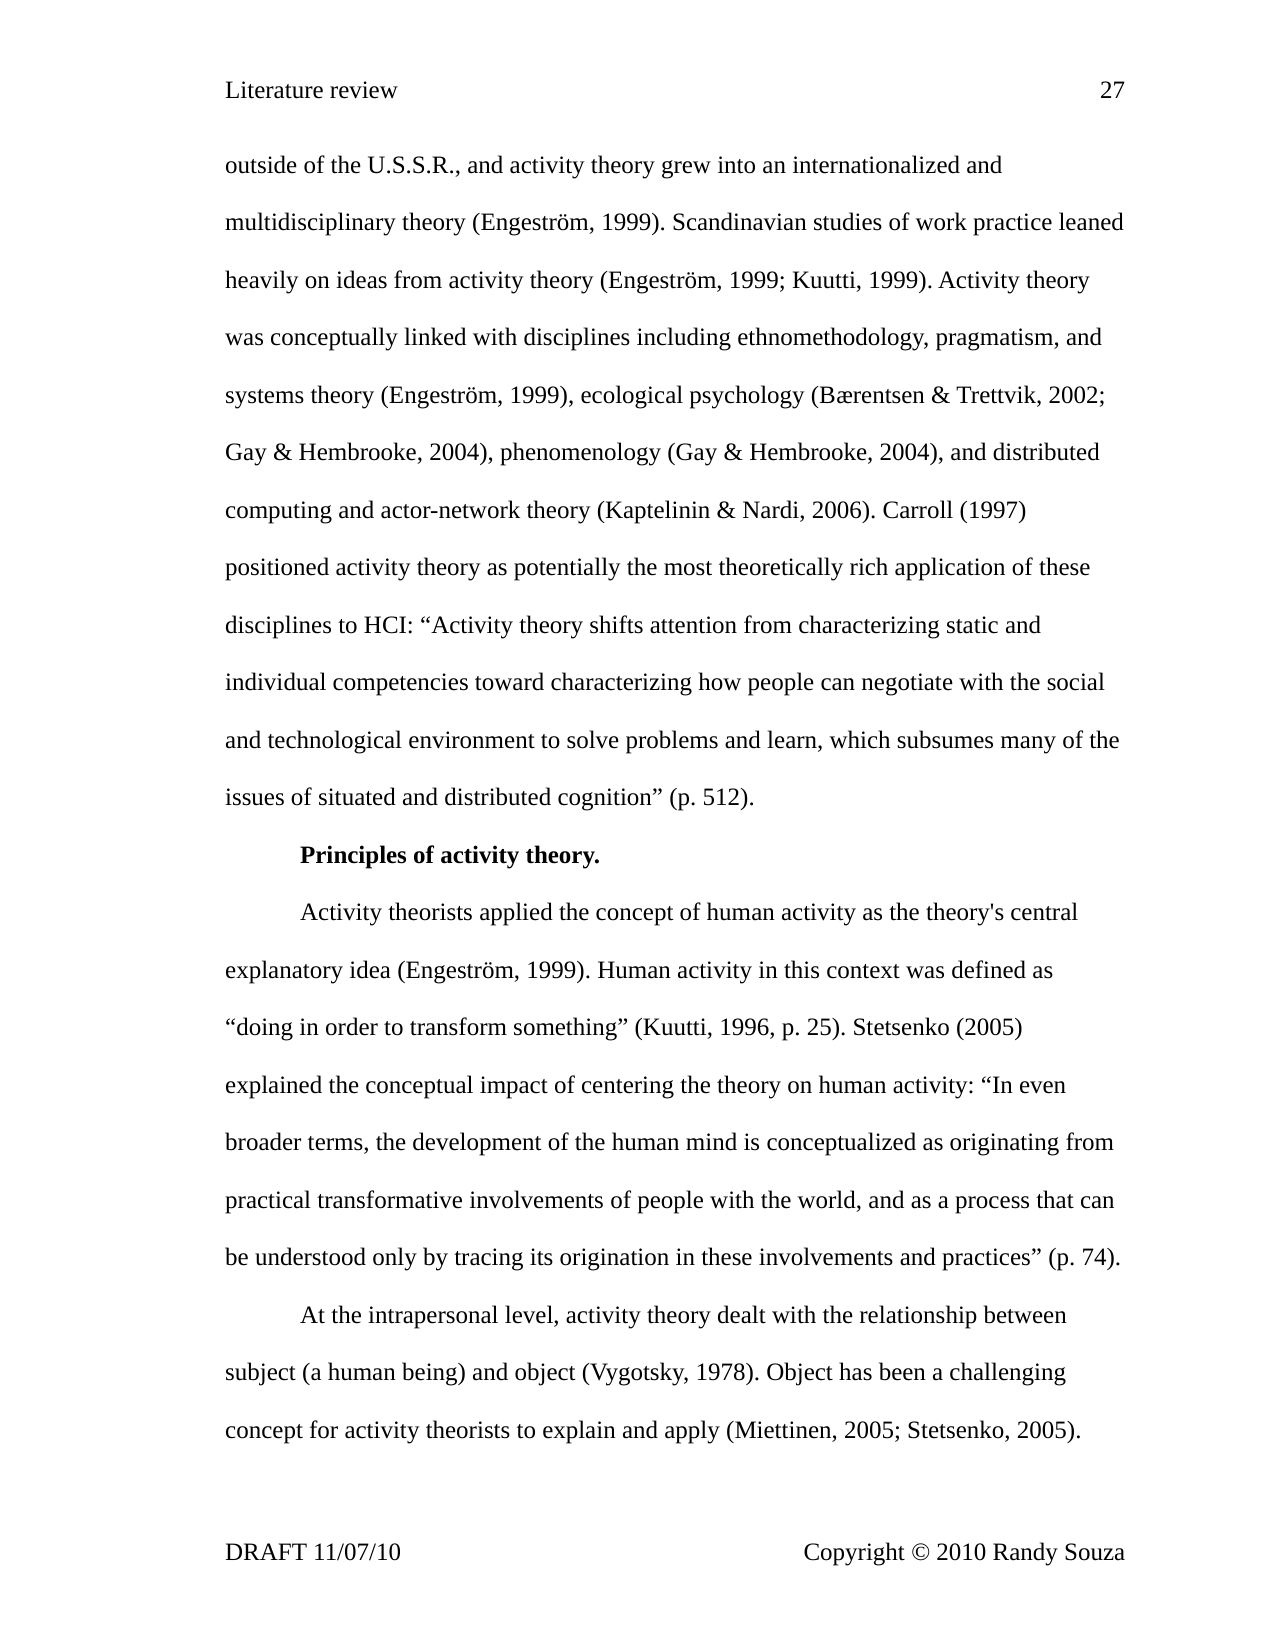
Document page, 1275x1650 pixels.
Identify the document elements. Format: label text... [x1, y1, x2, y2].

text Activity theorists applied the concept of human activity as the theory's central explanatory idea (Engeström, 1999). Human activity in this context was defined as “doing in order to transform something” (Kuutti, 1996, p. 25). Stetsenko (2005) explained the conceptual impact of centering the theory on human activity: “In even broader terms, the development of the human mind is conceptualized as originating from practical transformative involvements of people with the world, and as a process that can be understood only by tracing its origination in these involvements and practices” (p. 74). [225, 897, 1125, 1271]
text At the intrapersonal level, activity theory dealt with the relationship between subject (a human being) and object (Vygotsky, 1978). Object has been a challenging concept for activity theorists to explain and apply (Miettinen, 2005; Stetsenko, 2005). [225, 1300, 1125, 1444]
subtitle Principles of activity theory. [300, 840, 1125, 869]
text outside of the U.S.S.R., and activity theory grew into an internationalized and multidisciplinary theory (Engeström, 1999). Scandinavian studies of work practice leaned heavily on ideas from activity theory (Engeström, 1999; Kuutti, 1999). Activity theory was conceptually linked with disciplines including ethnomethodology, pragmatism, and systems theory (Engeström, 1999), ecological psychology (Bærentsen & Trettvik, 2002; Gay & Hembrooke, 2004), phenomenology (Gay & Hembrooke, 2004), and distributed computing and actor-network theory (Kaptelinin & Nardi, 2006). Carroll (1997) positioned activity theory as potentially the most theoretically rich application of these disciplines to HCI: “Activity theory shifts attention from characterizing static and individual competencies toward characterizing how people can negotiate with the social and technological environment to solve problems and learn, which subsumes many of the issues of situated and distributed cognition” (p. 512). [225, 150, 1125, 811]
